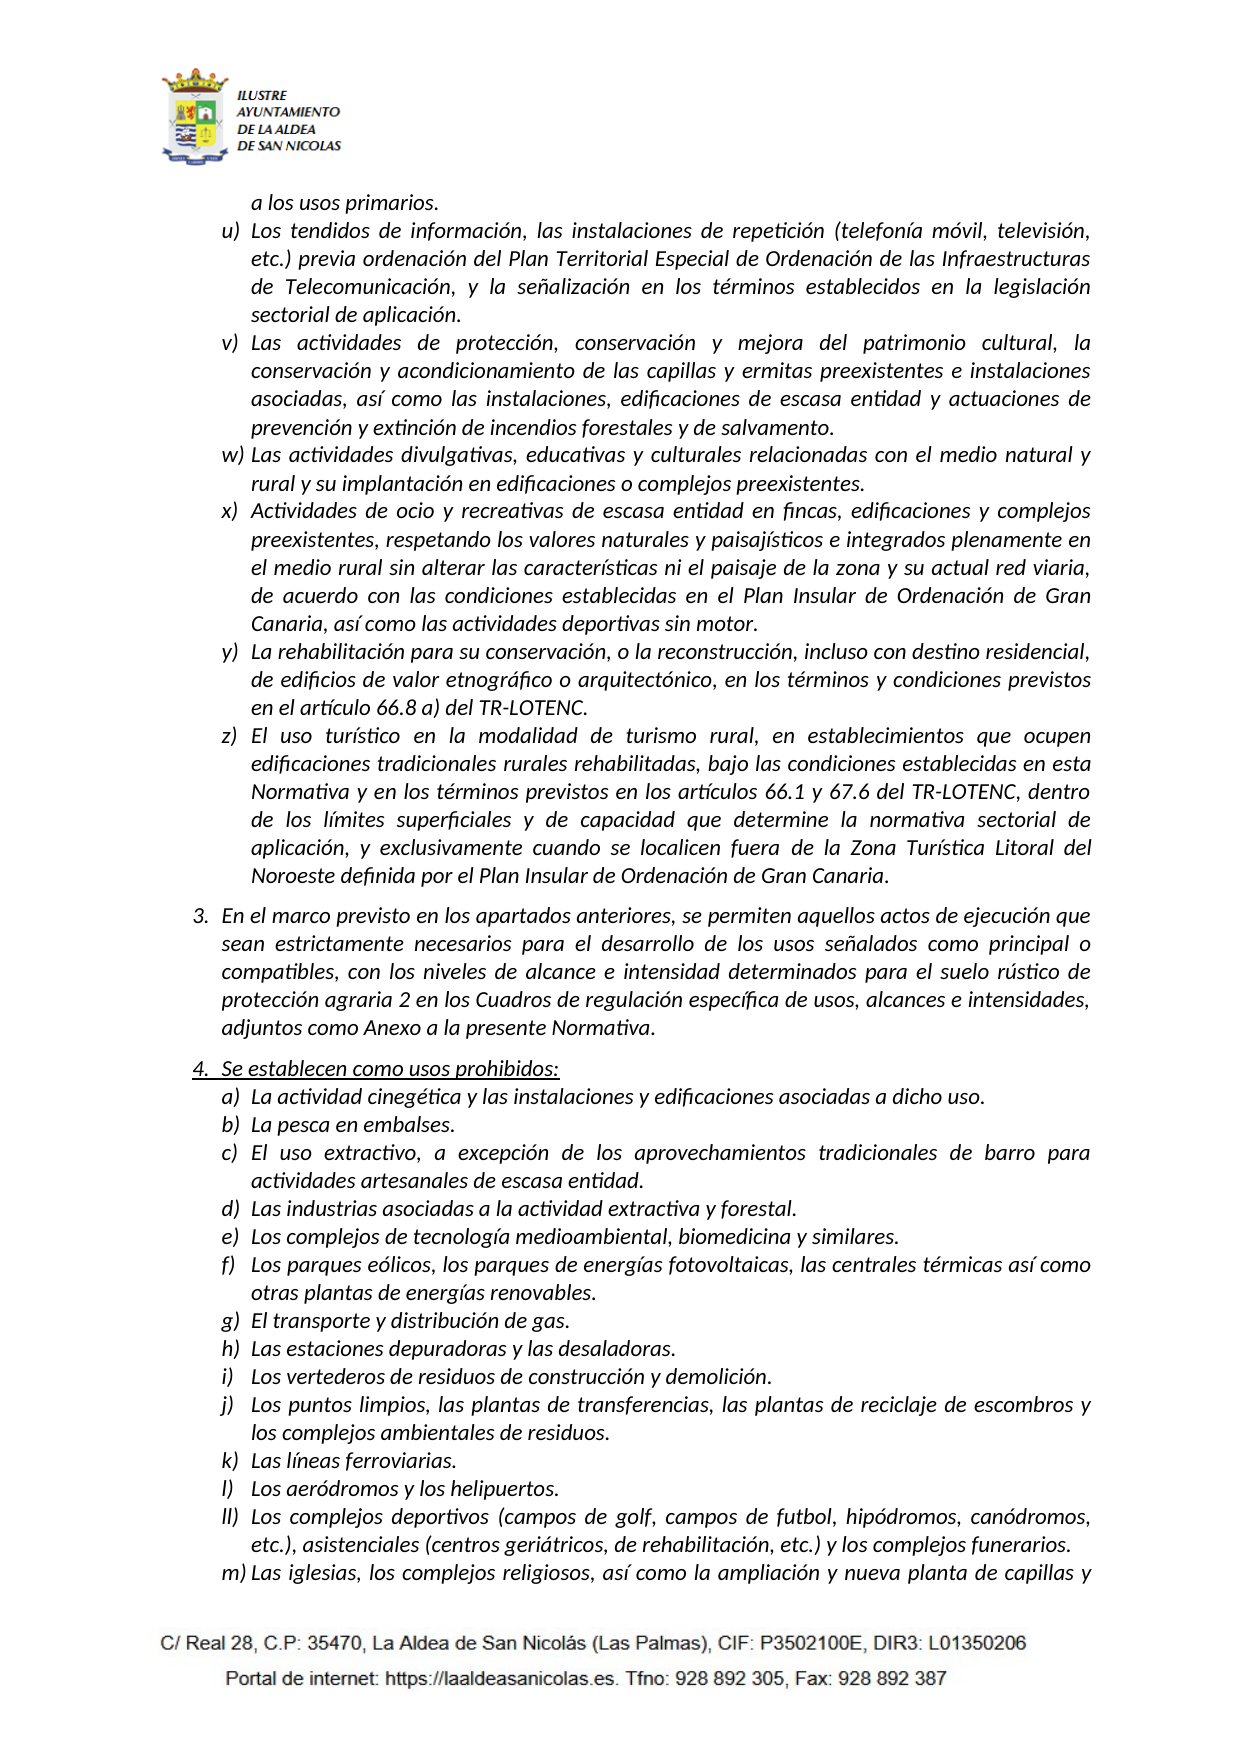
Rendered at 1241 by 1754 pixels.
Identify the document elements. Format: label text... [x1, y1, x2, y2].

picture [149, 1627, 1034, 1694]
text x) Actividades de ocio y recreativas de escasa entidad en fincas, edificaciones y complejos preexistentes, respetando los valores naturales y paisajísticos e integrados plenamente en el medio rural sin alterar las características ni el paisaje de la zona y su actual red viaria, de acuerdo con las condiciones establecidas en el Plan Insular de Ordenación de Gran Canaria, así como las actividades deportivas sin motor. [221, 497, 1093, 637]
text b) La pesca en embalses. [221, 1110, 1093, 1138]
text a los usos primarios. [221, 188, 1093, 216]
text e) Los complejos de tecnología medioambiental, biomedicina y similares. [221, 1222, 1093, 1250]
text y) La rehabilitación para su conservación, o la reconstrucción, incluso con destino residencial, de edificios de valor etnográfico o arquitectónico, en los términos y condiciones previstos en el artículo 66.8 a) del TR-LOTENC. [221, 637, 1093, 721]
text 4. Se establecen como usos prohibidos: [192, 1054, 1093, 1082]
text g) El transporte y distribución de gas. [221, 1306, 1093, 1334]
text l) Los aeródromos y los helipuertos. [221, 1474, 1093, 1502]
text j) Los puntos limpios, las plantas de transferencias, las plantas de reciclaje de escombros y los complejos ambientales de residuos. [221, 1390, 1093, 1446]
text w) Las actividades divulgativas, educativas y culturales relacionadas con el medio natural y rural y su implantación en edificaciones o complejos preexistentes. [221, 441, 1093, 497]
text u) Los tendidos de información, las instalaciones de repetición (telefonía móvil, televisión, etc.) previa ordenación del Plan Territorial Especial de Ordenación de las Infraestructuras de Telecomunicación, y la señalización en los términos establecidos en la legislación sectorial de aplicación. [221, 216, 1093, 328]
picture [148, 60, 357, 173]
text a) La actividad cinegética y las instalaciones y edificaciones asociadas a dicho uso. [221, 1082, 1093, 1110]
text ll) Los complejos deportivos (campos de golf, campos de futbol, hipódromos, canódromos, etc.), asistenciales (centros geriátricos, de rehabilitación, etc.) y los complejos funerarios. [221, 1502, 1093, 1558]
text i) Los vertederos de residuos de construcción y demolición. [221, 1362, 1093, 1390]
text 3. En el marco previsto en los apartados anteriores, se permiten aquellos actos de ejecución que sean estrictamente necesarios para el desarrollo de los usos señalados como principal o compatibles, con los niveles de alcance e intensidad determinados para el suelo rústico de protección agraria 2 en los Cuadros de regulación específica de usos, alcances e intensidades, adjuntos como Anexo a la presente Normativa. [192, 901, 1093, 1042]
text z) El uso turístico en la modalidad de turismo rural, en establecimientos que ocupen edificaciones tradicionales rurales rehabilitadas, bajo las condiciones establecidas en esta Normativa y en los términos previstos en los artículos 66.1 y 67.6 del TR-LOTENC, dentro de los límites superficiales y de capacidad que determine la normativa sectorial de aplicación, y exclusivamente cuando se localicen fuera de la Zona Turística Litoral del Noroeste definida por el Plan Insular de Ordenación de Gran Canaria. [221, 721, 1093, 889]
text f) Los parques eólicos, los parques de energías fotovoltaicas, las centrales térmicas así como otras plantas de energías renovables. [221, 1250, 1093, 1306]
text m) Las iglesias, los complejos religiosos, así como la ampliación y nueva planta de capillas y [221, 1558, 1093, 1586]
text h) Las estaciones depuradoras y las desaladoras. [221, 1334, 1093, 1362]
text k) Las líneas ferroviarias. [221, 1446, 1093, 1474]
text d) Las industrias asociadas a la actividad extractiva y forestal. [221, 1194, 1093, 1222]
text c) El uso extractivo, a excepción de los aprovechamientos tradicionales de barro para actividades artesanales de escasa entidad. [221, 1138, 1093, 1194]
text v) Las actividades de protección, conservación y mejora del patrimonio cultural, la conservación y acondicionamiento de las capillas y ermitas preexistentes e instalaciones asociadas, así como las instalaciones, edificaciones de escasa entidad y actuaciones de prevención y extinción de incendios forestales y de salvamento. [221, 328, 1093, 441]
